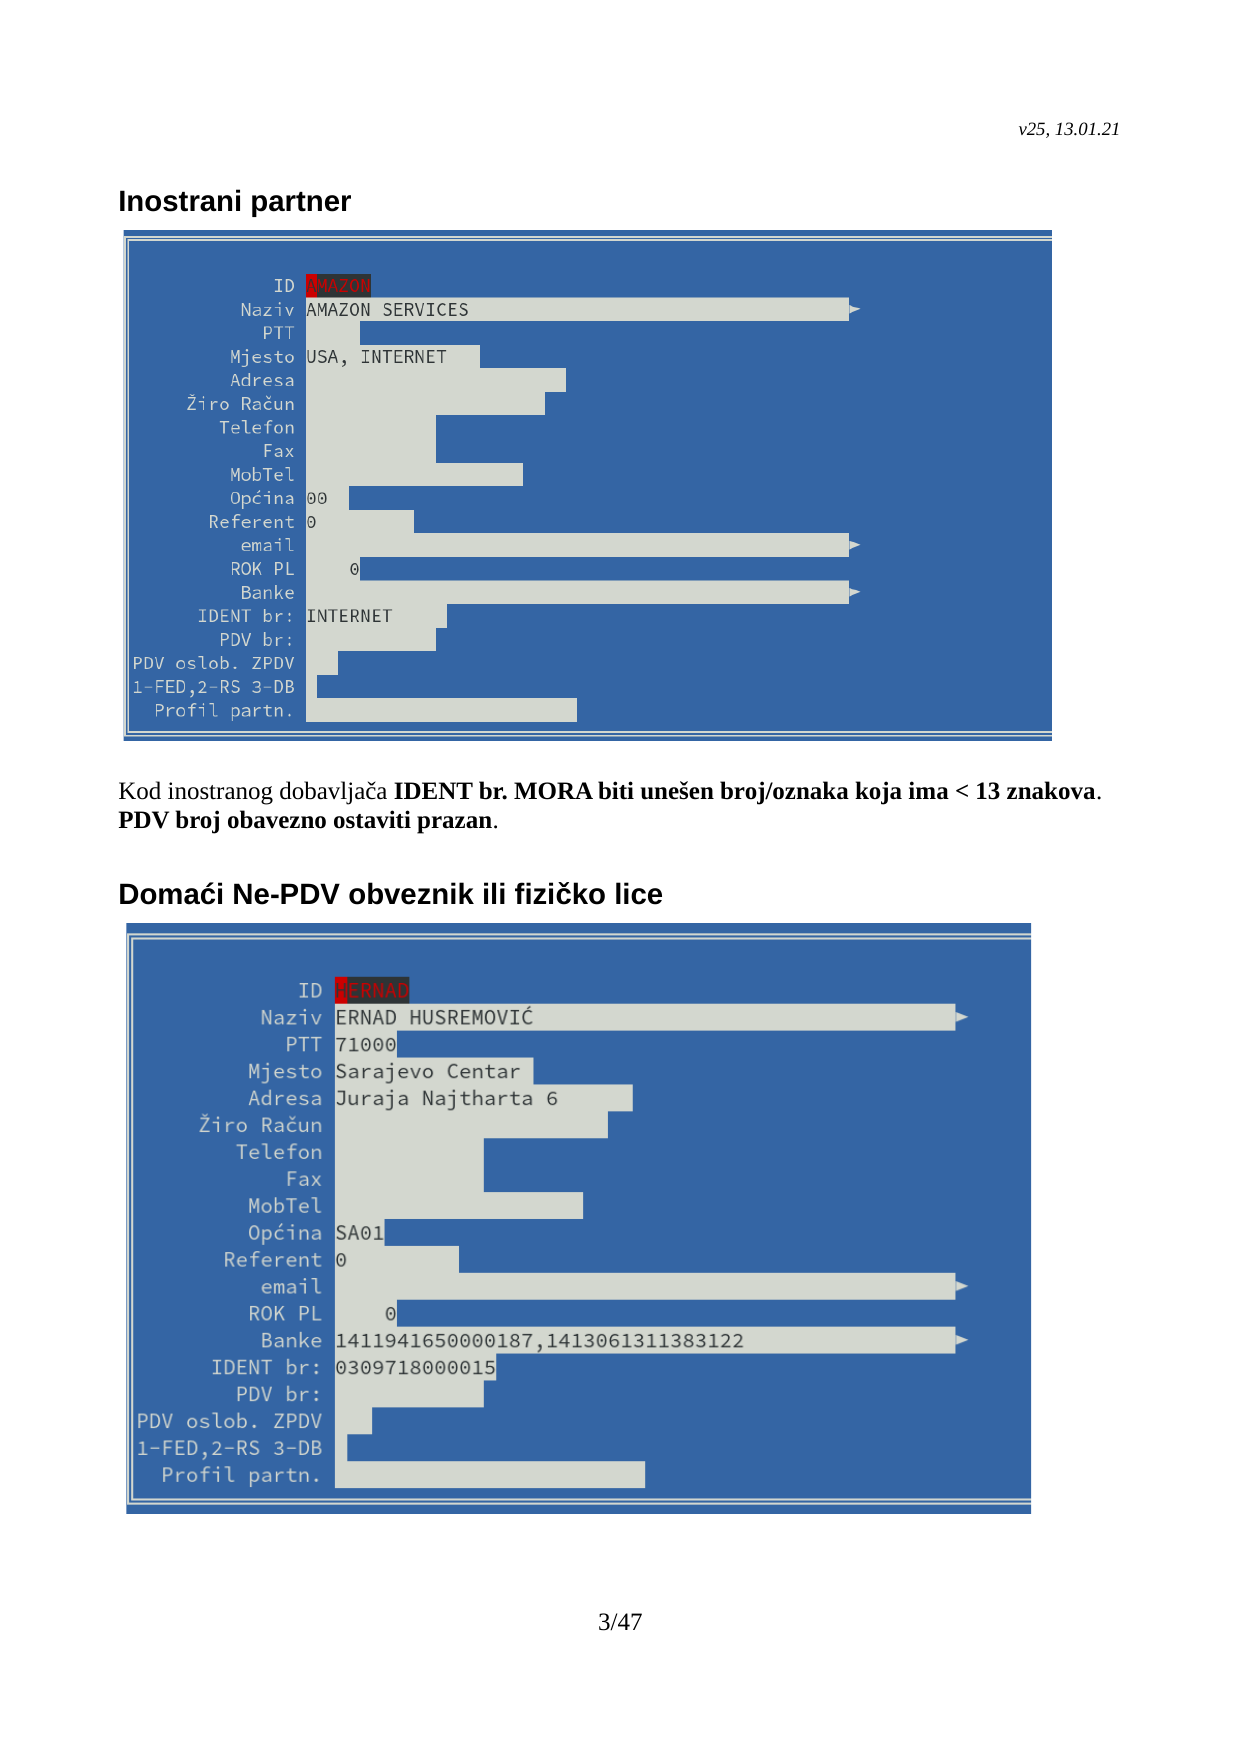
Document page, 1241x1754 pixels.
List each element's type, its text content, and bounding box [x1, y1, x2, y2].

subtitle Inostrani partner [118, 184, 1122, 217]
text PDV broj obavezno ostaviti prazan. [118, 805, 1122, 834]
picture [123, 230, 1052, 741]
subtitle Domaći Ne-PDV obveznik ili fizičko lice [118, 877, 1122, 911]
text Kod inostranog dobavljača IDENT br. MORA biti unešen broj/oznaka koja ima < 13 znakova. [118, 776, 1122, 805]
picture [126, 923, 1032, 1514]
